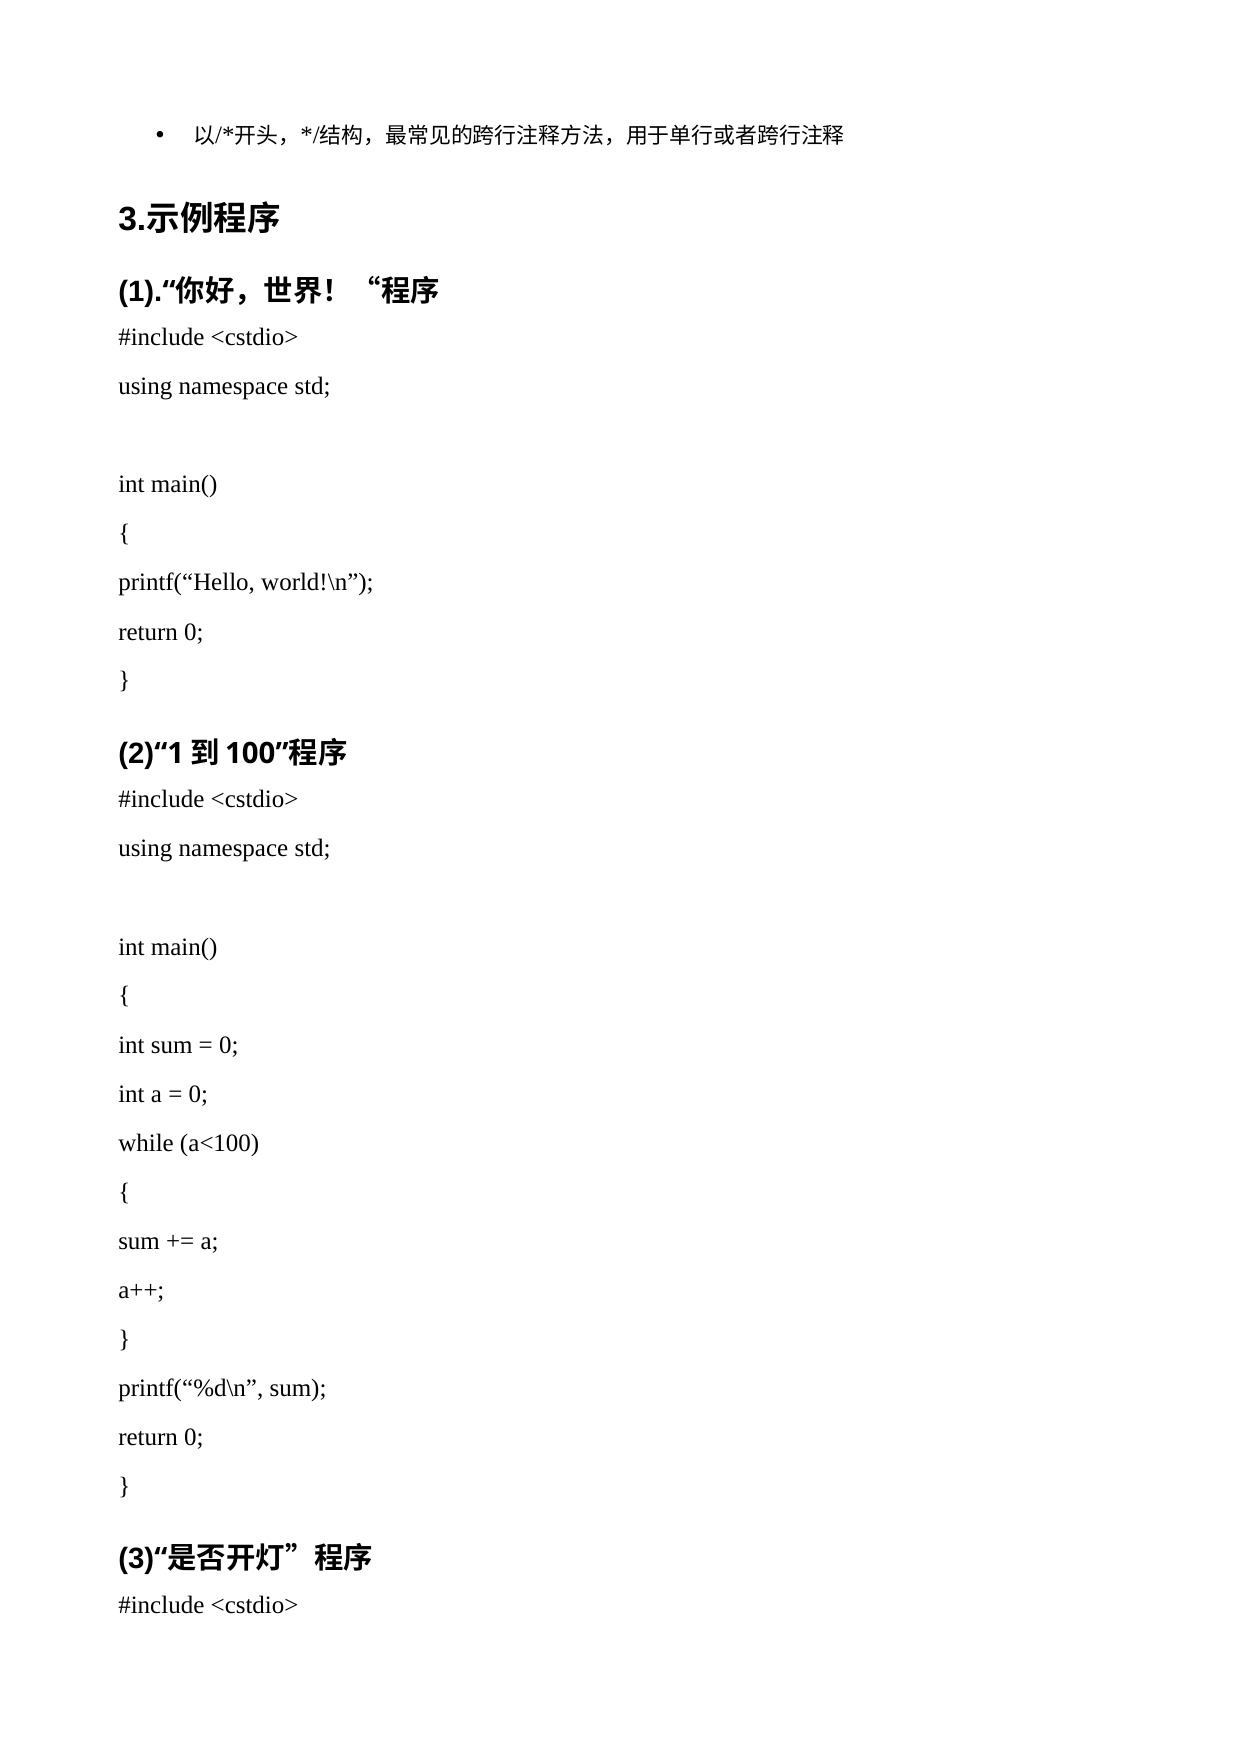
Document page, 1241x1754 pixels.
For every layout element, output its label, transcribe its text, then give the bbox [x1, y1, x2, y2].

text using namespace std; [118, 833, 1122, 862]
text a++; [118, 1275, 1122, 1304]
list 以/*开头，*/结构，最常见的跨行注释方法，用于单行或者跨行注释 [156, 118, 1122, 150]
text #include <cstdio> [118, 784, 1122, 813]
text int sum = 0; [118, 1030, 1122, 1058]
text int main() [118, 932, 1122, 960]
text int a = 0; [118, 1079, 1122, 1107]
text while (a<100) [118, 1128, 1122, 1157]
subtitle (3)“是否开灯”程序 [118, 1535, 1122, 1577]
text } [118, 666, 1122, 694]
text return 0; [118, 617, 1122, 645]
text } [118, 1471, 1122, 1500]
text using namespace std; [118, 371, 1122, 400]
text { [118, 1177, 1122, 1206]
text #include <cstdio> [118, 322, 1122, 351]
text { [118, 981, 1122, 1009]
text printf(“Hello, world!\n”); [118, 567, 1122, 596]
text } [118, 1324, 1122, 1353]
text #include <cstdio> [118, 1590, 1122, 1619]
subtitle 3.示例程序 [118, 191, 1122, 240]
text printf(“%d\n”, sum); [118, 1373, 1122, 1402]
text int main() [118, 469, 1122, 498]
text return 0; [118, 1422, 1122, 1451]
subtitle (1).“你好，世界！“程序 [118, 267, 1122, 310]
text { [118, 518, 1122, 547]
text sum += a; [118, 1226, 1122, 1255]
subtitle (2)“1到100”程序 [118, 729, 1122, 772]
